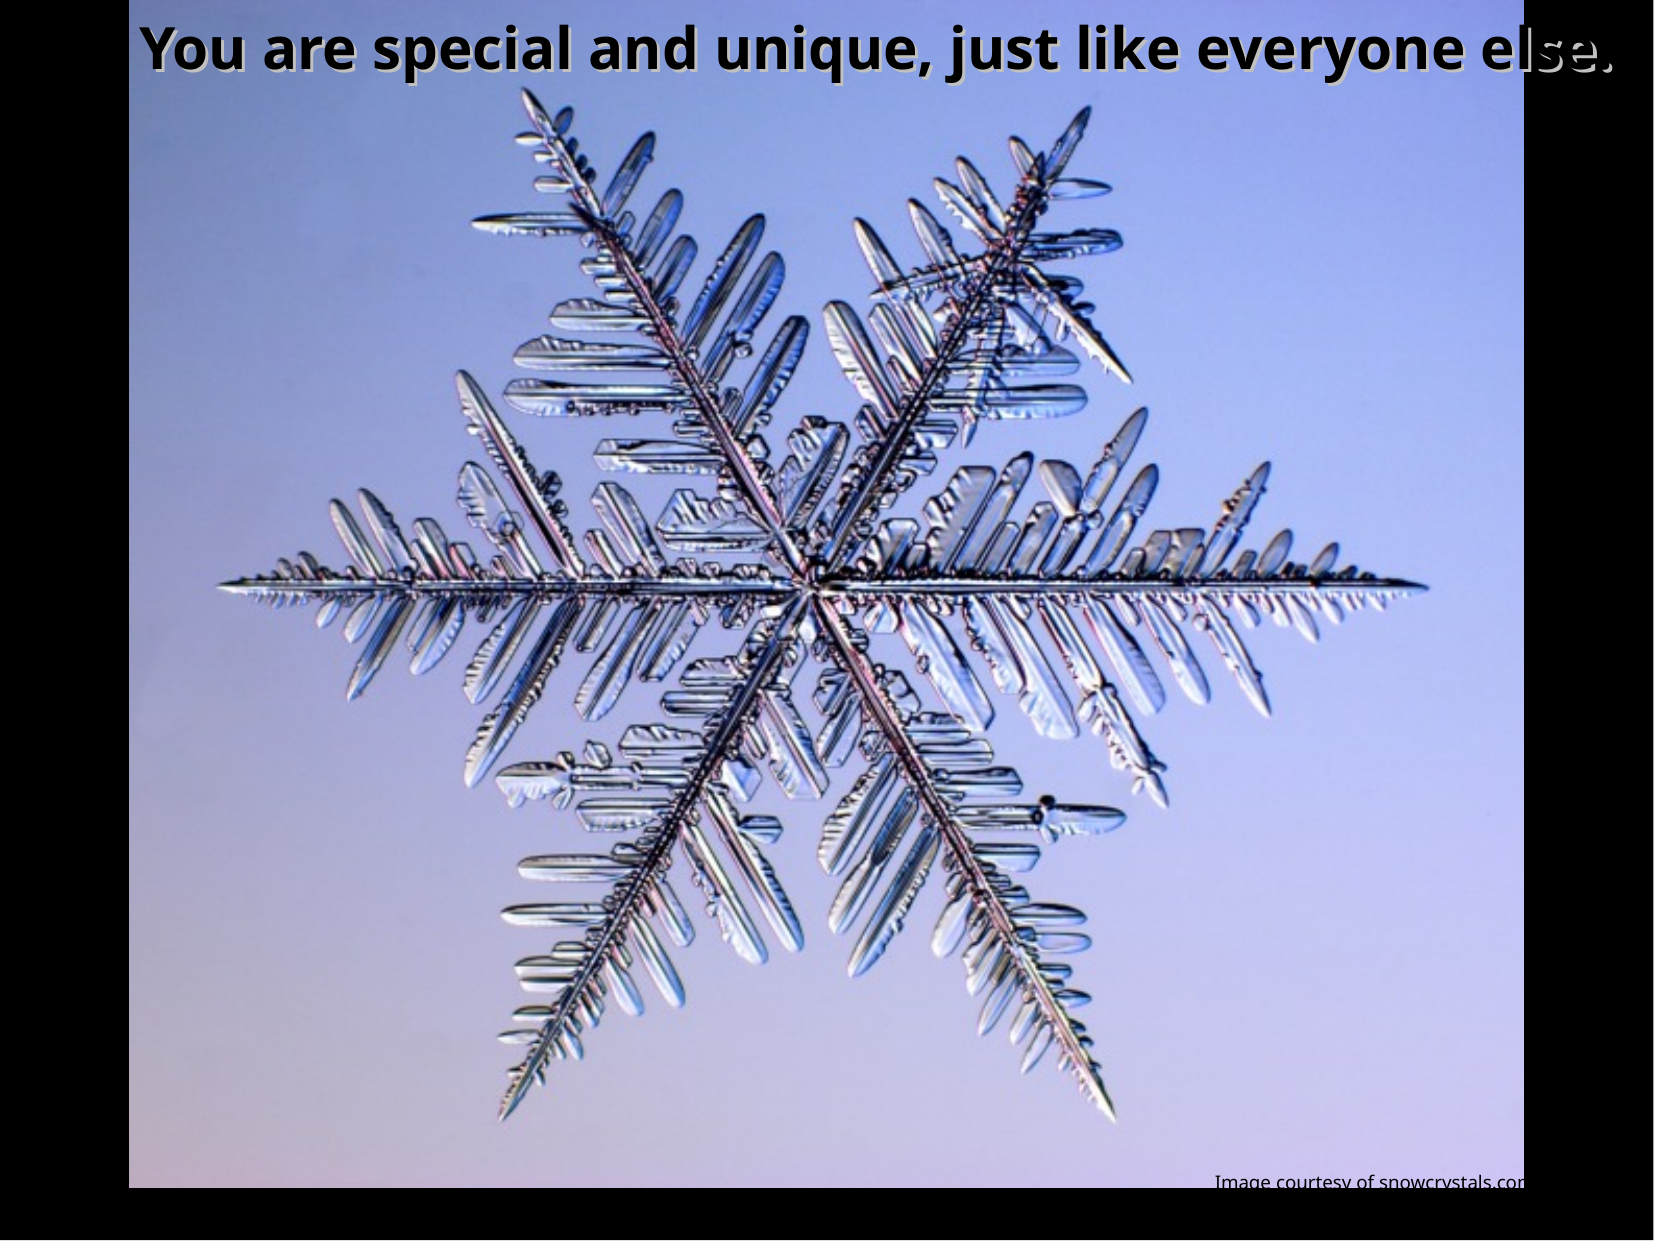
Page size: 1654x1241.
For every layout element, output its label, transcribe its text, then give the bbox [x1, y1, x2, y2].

text_box [0, 0, 1654, 1241]
picture [129, 85, 1524, 1188]
text_box You are special and unique, just like everyone else. [124, 0, 1530, 85]
text_box Image courtesy of snowcrystals.com [1200, 1162, 1523, 1201]
